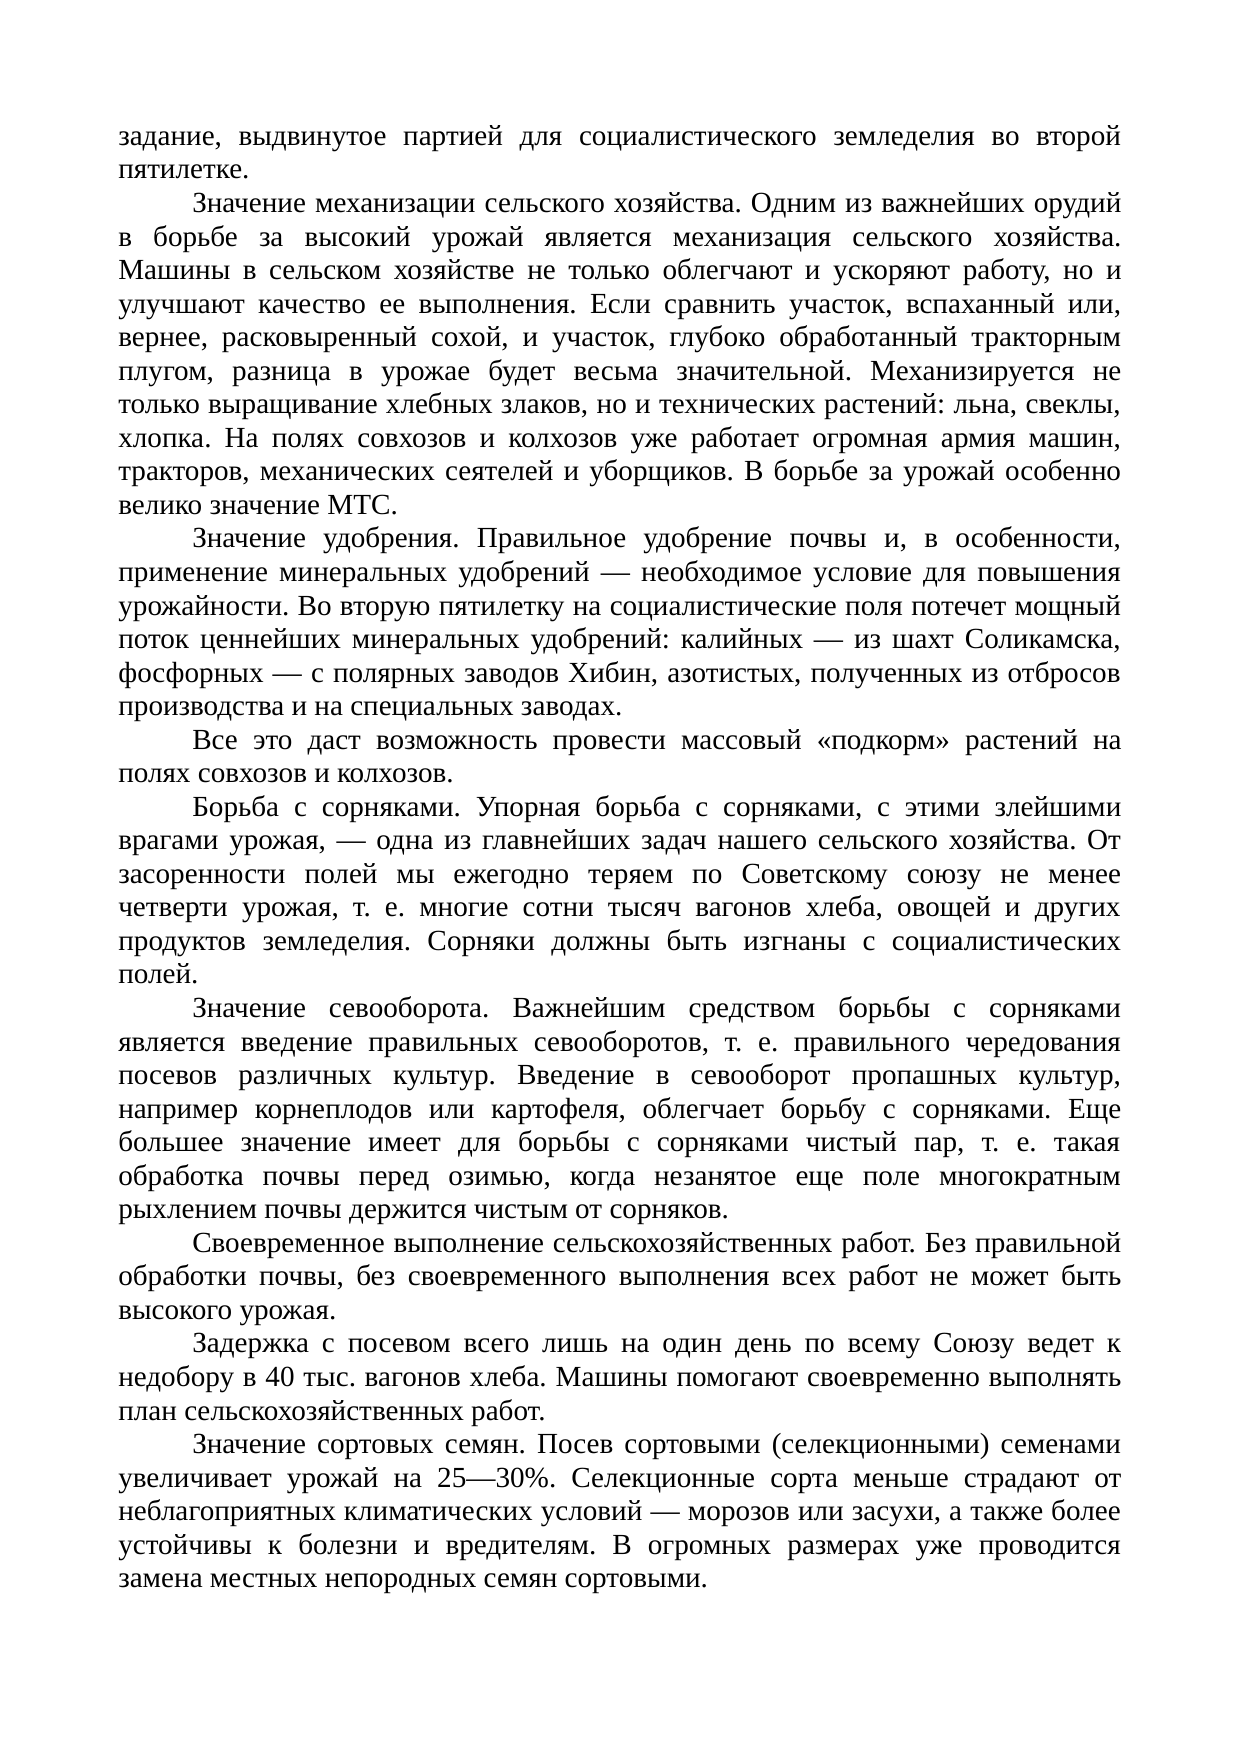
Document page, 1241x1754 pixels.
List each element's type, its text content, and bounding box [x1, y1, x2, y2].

text Значение сортовых семян. Посев сортовыми (селекционными) семенами увеличивает урожай на 25—30%. Селекционные сорта меньше страдают от неблагоприятных климатических условий — морозов или засухи, а также более устойчивы к болезни и вредителям. В огромных размерах уже проводится замена местных непородных семян сортовыми. [118, 1426, 1122, 1594]
text Борьба с сорняками. Упорная борьба с сорняками, с этими злейшими врагами урожая, — одна из главнейших задач нашего сельского хозяйства. От засоренности полей мы ежегодно теряем по Советскому союзу не менее четверти урожая, т. е. многие сотни тысяч вагонов хлеба, овощей и других продуктов земледелия. Сорняки должны быть изгнаны с социалистических полей. [118, 789, 1122, 990]
text Значение механизации сельского хозяйства. Одним из важнейших орудий в борьбе за высокий урожай является механизация сельского хозяйства. Машины в сельском хозяйстве не только облегчают и ускоряют работу, но и улучшают качество ее выполнения. Если сравнить участок, вспаханный или, вернее, расковыренный сохой, и участок, глубоко обработанный тракторным плугом, разница в урожае будет весьма значительной. Механизируется не только выращивание хлебных злаков, но и технических растений: льна, свеклы, хлопка. На полях совхозов и колхозов уже работает огромная армия машин, тракторов, механических сеятелей и уборщиков. В борьбе за урожай особенно велико значение МТС. [118, 185, 1122, 521]
text Значение севооборота. Важнейшим средством борьбы с сорняками является введение правильных севооборотов, т. е. правильного чередования посевов различных культур. Введение в севооборот пропашных культур, например корнеплодов или картофеля, облегчает борьбу с сорняками. Еще большее значение имеет для борьбы с сорняками чистый пар, т. е. такая обработка почвы перед озимью, когда незанятое еще поле многократным рыхлением почвы держится чистым от сорняков. [118, 990, 1122, 1225]
text Задержка с посевом всего лишь на один день по всему Союзу ведет к недобору в 40 тыс. вагонов хлеба. Машины помогают своевременно выполнять план сельскохозяйственных работ. [118, 1326, 1122, 1426]
text Все это даст возможность провести массовый «подкорм» растений на полях совхозов и колхозов. [118, 722, 1122, 789]
text Своевременное выполнение сельскохозяйственных работ. Без правильной обработки почвы, без своевременного выполнения всех работ не может быть высокого урожая. [118, 1225, 1122, 1326]
text задание, выдвинутое партией для социалистического земледелия во второй пятилетке. [118, 118, 1122, 185]
text Значение удобрения. Правильное удобрение почвы и, в особенности, применение минеральных удобрений — необходимое условие для повышения урожайности. Во вторую пятилетку на социалистические поля потечет мощный поток ценнейших минеральных удобрений: калийных — из шахт Соликамска, фосфорных — с полярных заводов Хибин, азотистых, полученных из отбросов производства и на специальных заводах. [118, 521, 1122, 722]
